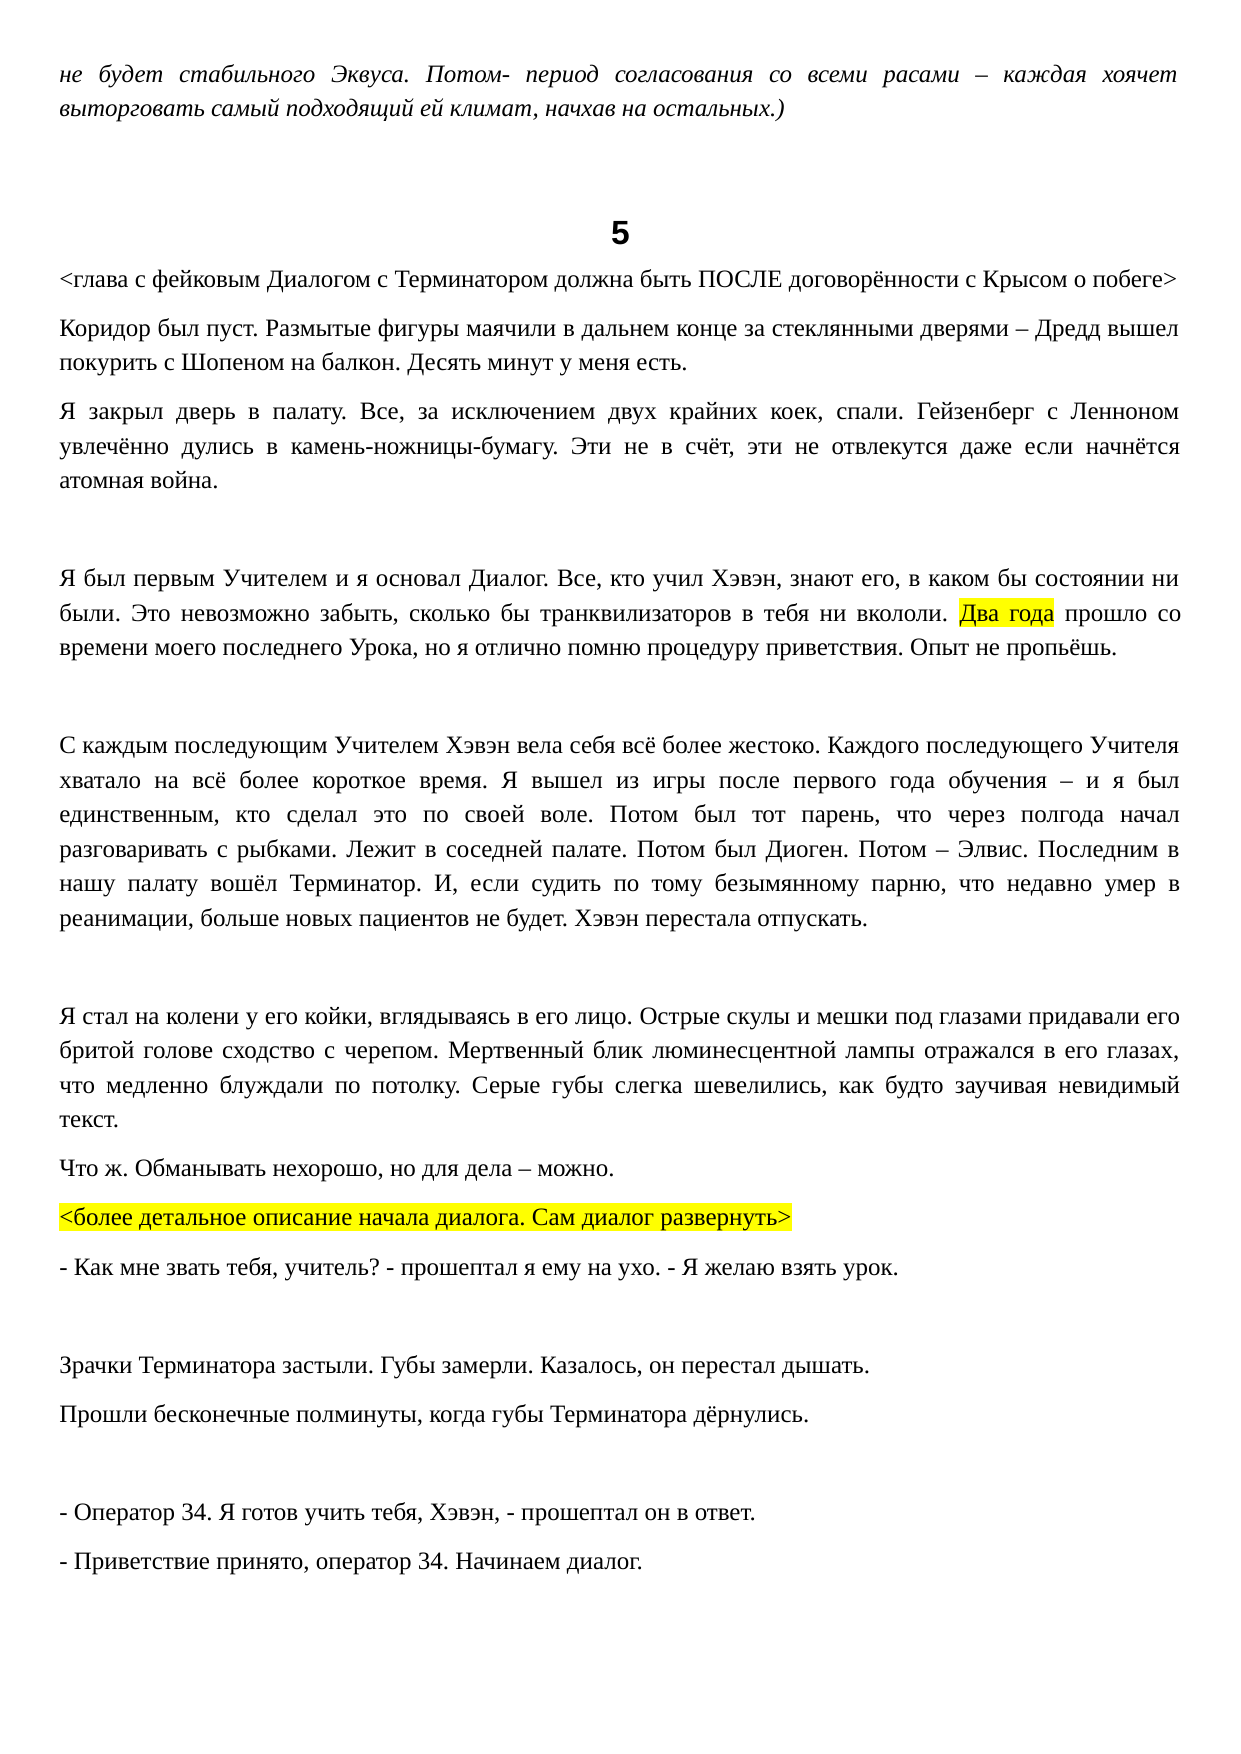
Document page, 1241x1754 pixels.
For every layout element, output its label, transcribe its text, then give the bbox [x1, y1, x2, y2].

text Что ж. Обманывать нехорошо, но для дела – можно. [59, 1153, 1181, 1182]
subtitle 5 [59, 212, 1181, 251]
text Зрачки Терминатора застыли. Губы замерли. Казалось, он перестал дышать. [59, 1350, 1181, 1378]
text Коридор был пуст. Размытые фигуры маячили в дальнем конце за стеклянными дверями – Дредд вышел покурить с Шопеном на балкон. Десять минут у меня есть. [59, 313, 1181, 376]
text Прошли бесконечные полминуты, когда губы Терминатора дёрнулись. [59, 1399, 1181, 1427]
text Я стал на колени у его койки, вглядываясь в его лицо. Острые скулы и мешки под глазами придавали его бритой голове сходство с черепом. Мертвенный блик люминесцентной лампы отражался в его глазах, что медленно блуждали по потолку. Серые губы слегка шевелились, как будто заучивая невидимый текст. [59, 1001, 1181, 1133]
text - Оператор 34. Я готов учить тебя, Хэвэн, - прошептал он в ответ. [59, 1497, 1181, 1526]
text <более детальное описание начала диалога. Сам диалог развернуть> [59, 1202, 1181, 1231]
text Я был первым Учителем и я основал Диалог. Все, кто учил Хэвэн, знают его, в каком бы состоянии ни были. Это невозможно забыть, сколько бы транквилизаторов в тебя ни вкололи. Два года прошло со времени моего последнего Урока, но я отлично помню процедуру приветствия. Опыт не пропьёшь. [59, 563, 1181, 661]
text не будет стабильного Эквуса. Потом- период согласования со всеми расами – каждая хоячет выторговать самый подходящий ей климат, начхав на остальных.) [59, 59, 1181, 122]
text - Приветствие принято, оператор 34. Начинаем диалог. [59, 1546, 1181, 1575]
text <глава с фейковым Диалогом с Терминатором должна быть ПОСЛЕ договорённости с Крысом о побеге> [59, 264, 1181, 292]
text - Как мне звать тебя, учитель? - прошептал я ему на ухо. - Я желаю взять урок. [59, 1252, 1181, 1280]
text Я закрыл дверь в палату. Все, за исключением двух крайних коек, спали. Гейзенберг с Ленноном увлечённо дулись в камень-ножницы-бумагу. Эти не в счёт, эти не отвлекутся даже если начнётся атомная война. [59, 396, 1181, 494]
text С каждым последующим Учителем Хэвэн вела себя всё более жестоко. Каждого последующего Учителя хватало на всё более короткое время. Я вышел из игры после первого года обучения – и я был единственным, кто сделал это по своей воле. Потом был тот парень, что через полгода начал разговаривать с рыбками. Лежит в соседней палате. Потом был Диоген. Потом – Элвис. Последним в нашу палату вошёл Терминатор. И, если судить по тому безымянному парню, что недавно умер в реанимации, больше новых пациентов не будет. Хэвэн перестала отпускать. [59, 730, 1181, 932]
